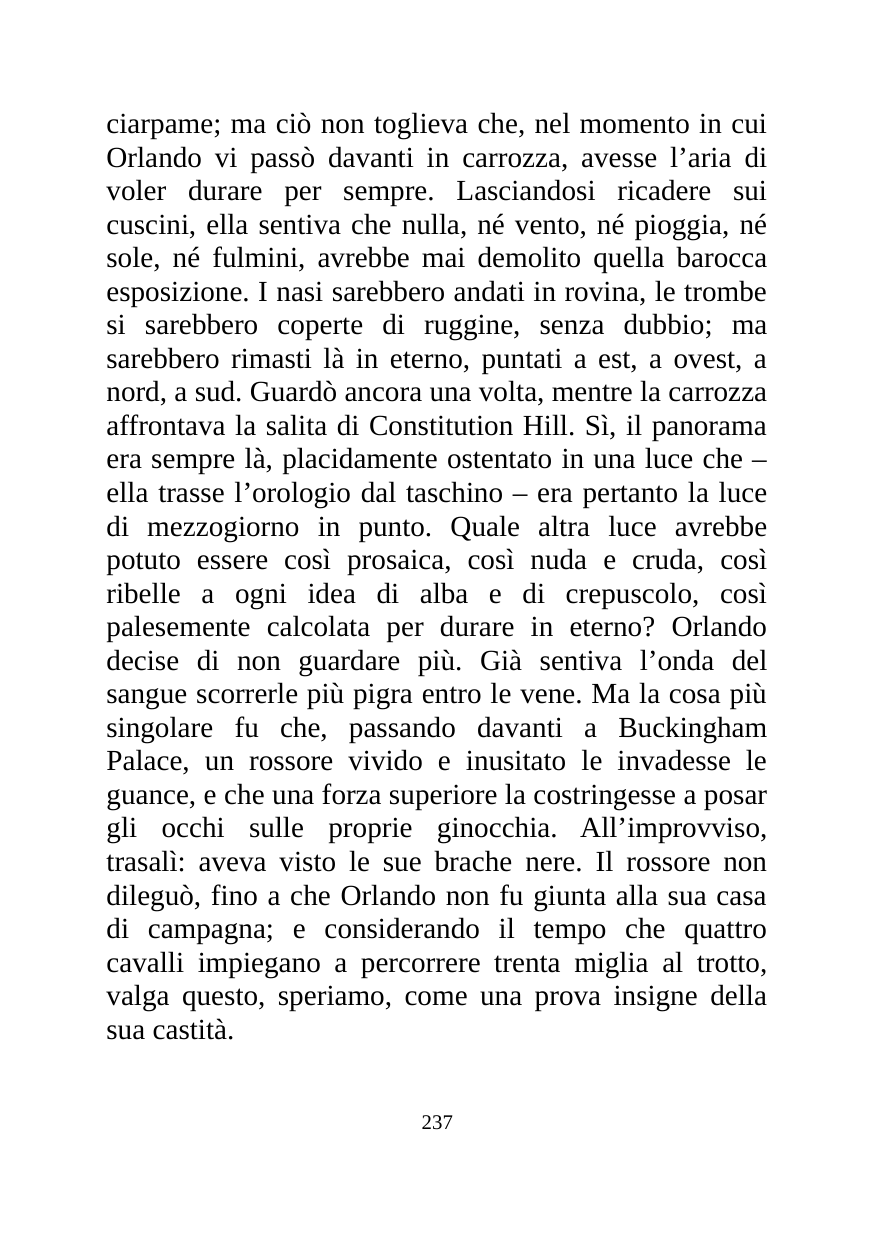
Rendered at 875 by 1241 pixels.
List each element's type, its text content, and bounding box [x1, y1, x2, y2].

text ciarpame; ma ciò non toglieva che, nel momento in cui Orlando vi passò davanti in carrozza, avesse l’aria di voler durare per sempre. Lasciandosi ricadere sui cuscini, ella sentiva che nulla, né vento, né pioggia, né sole, né fulmini, avrebbe mai demolito quella barocca esposizione. I nasi sarebbero andati in rovina, le trombe si sarebbero coperte di ruggine, senza dubbio; ma sarebbero rimasti là in eterno, puntati a est, a ovest, a nord, a sud. Guardò ancora una volta, mentre la carrozza affrontava la salita di Constitution Hill. Sì, il panorama era sempre là, placidamente ostentato in una luce che – ella trasse l’orologio dal taschino – era pertanto la luce di mezzogiorno in punto. Quale altra luce avrebbe potuto essere così prosaica, così nuda e cruda, così ribelle a ogni idea di alba e di crepuscolo, così palesemente calcolata per durare in eterno? Orlando decise di non guardare più. Già sentiva l’onda del sangue scorrerle più pigra entro le vene. Ma la cosa più singolare fu che, passando davanti a Buckingham Palace, un rossore vivido e inusitato le invadesse le guance, e che una forza superiore la costringesse a posar gli occhi sulle proprie ginocchia. All’improvviso, trasalì: aveva visto le sue brache nere. Il rossore non dileguò, fino a che Orlando non fu giunta alla sua casa di campagna; e considerando il tempo che quattro cavalli impiegano a percorrere trenta miglia al trotto, valga questo, speriamo, come una prova insigne della sua castità. [106, 106, 768, 1045]
